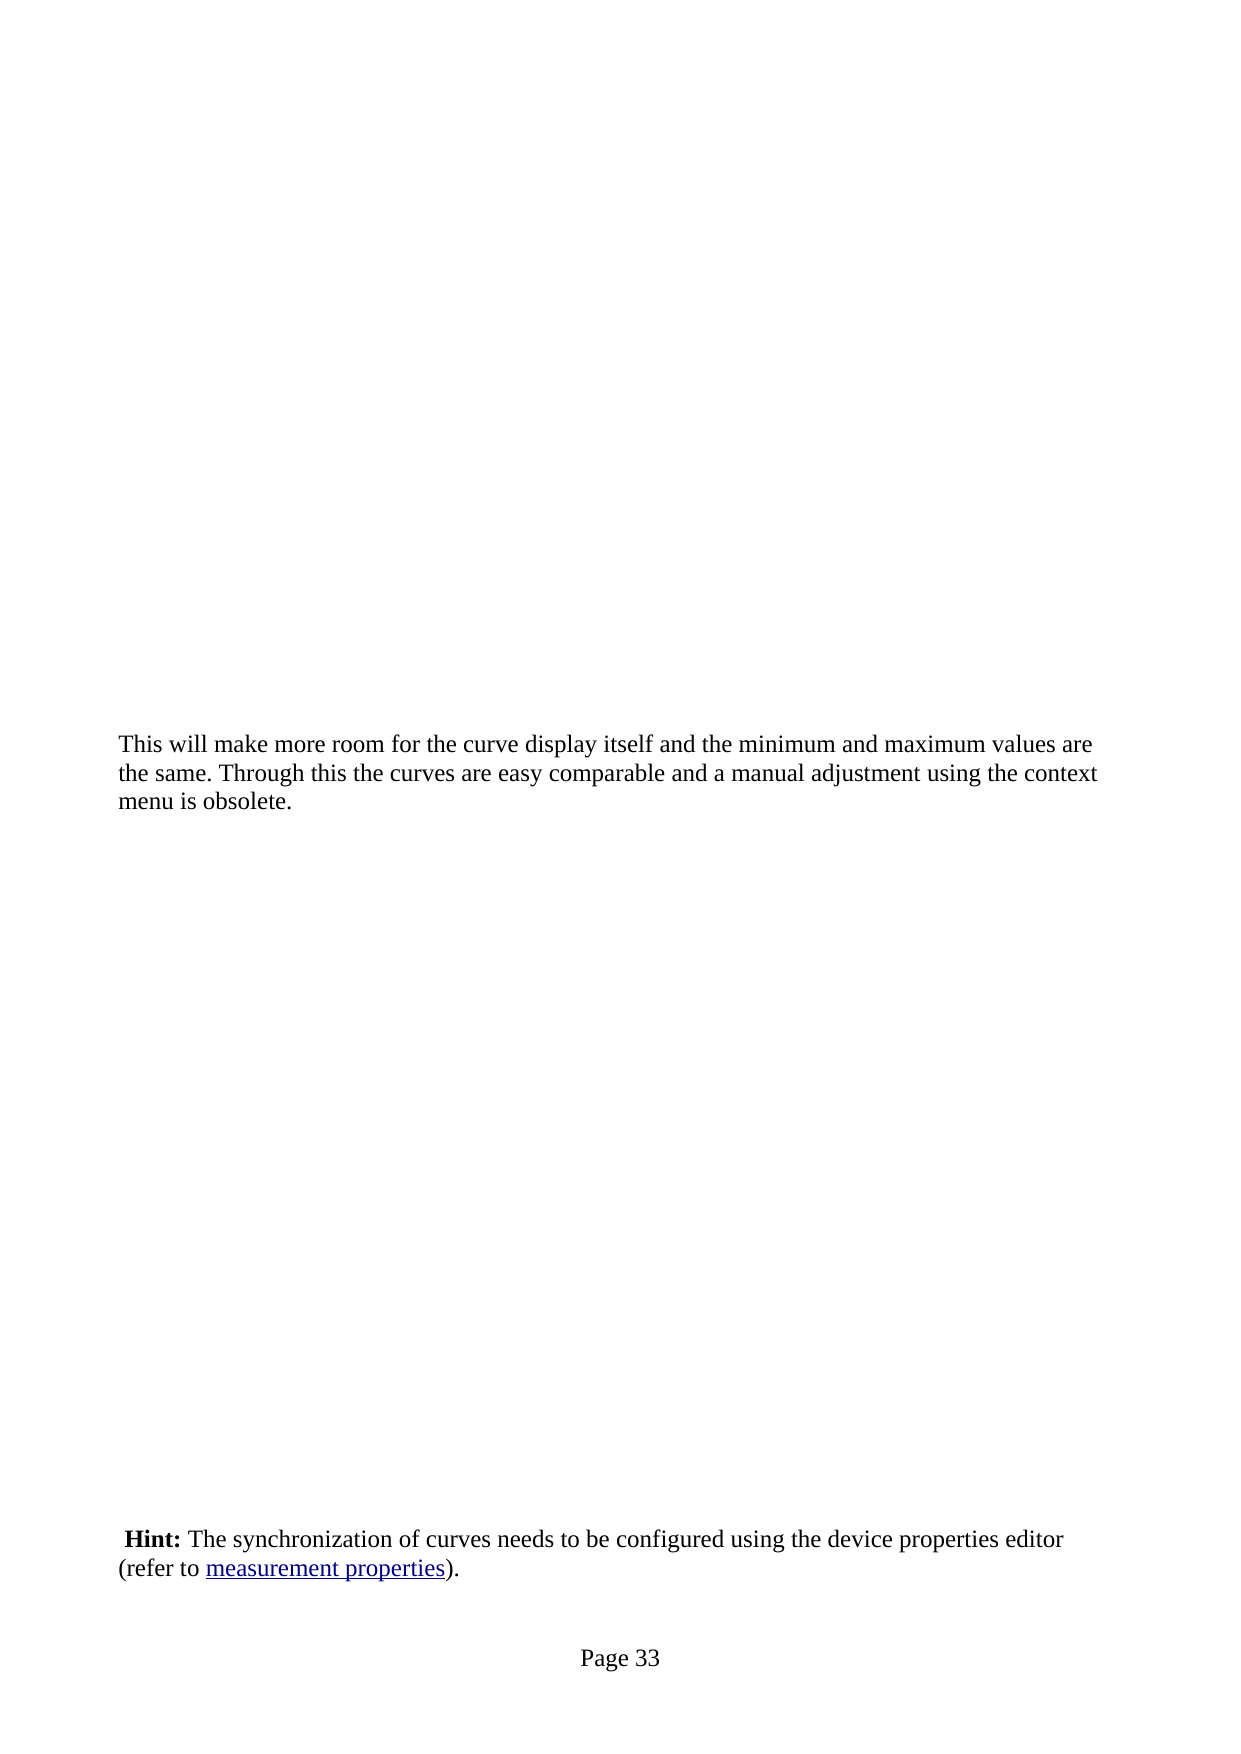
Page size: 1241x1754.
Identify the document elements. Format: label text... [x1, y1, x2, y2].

text Hint: The synchronization of curves needs to be configured using the device properties editor (refer to measurement properties). [118, 1524, 1122, 1582]
text This will make more room for the curve display itself and the minimum and maximum values are the same. Through this the curves are easy comparable and a manual adjustment using the context menu is obsolete. [118, 729, 1122, 815]
